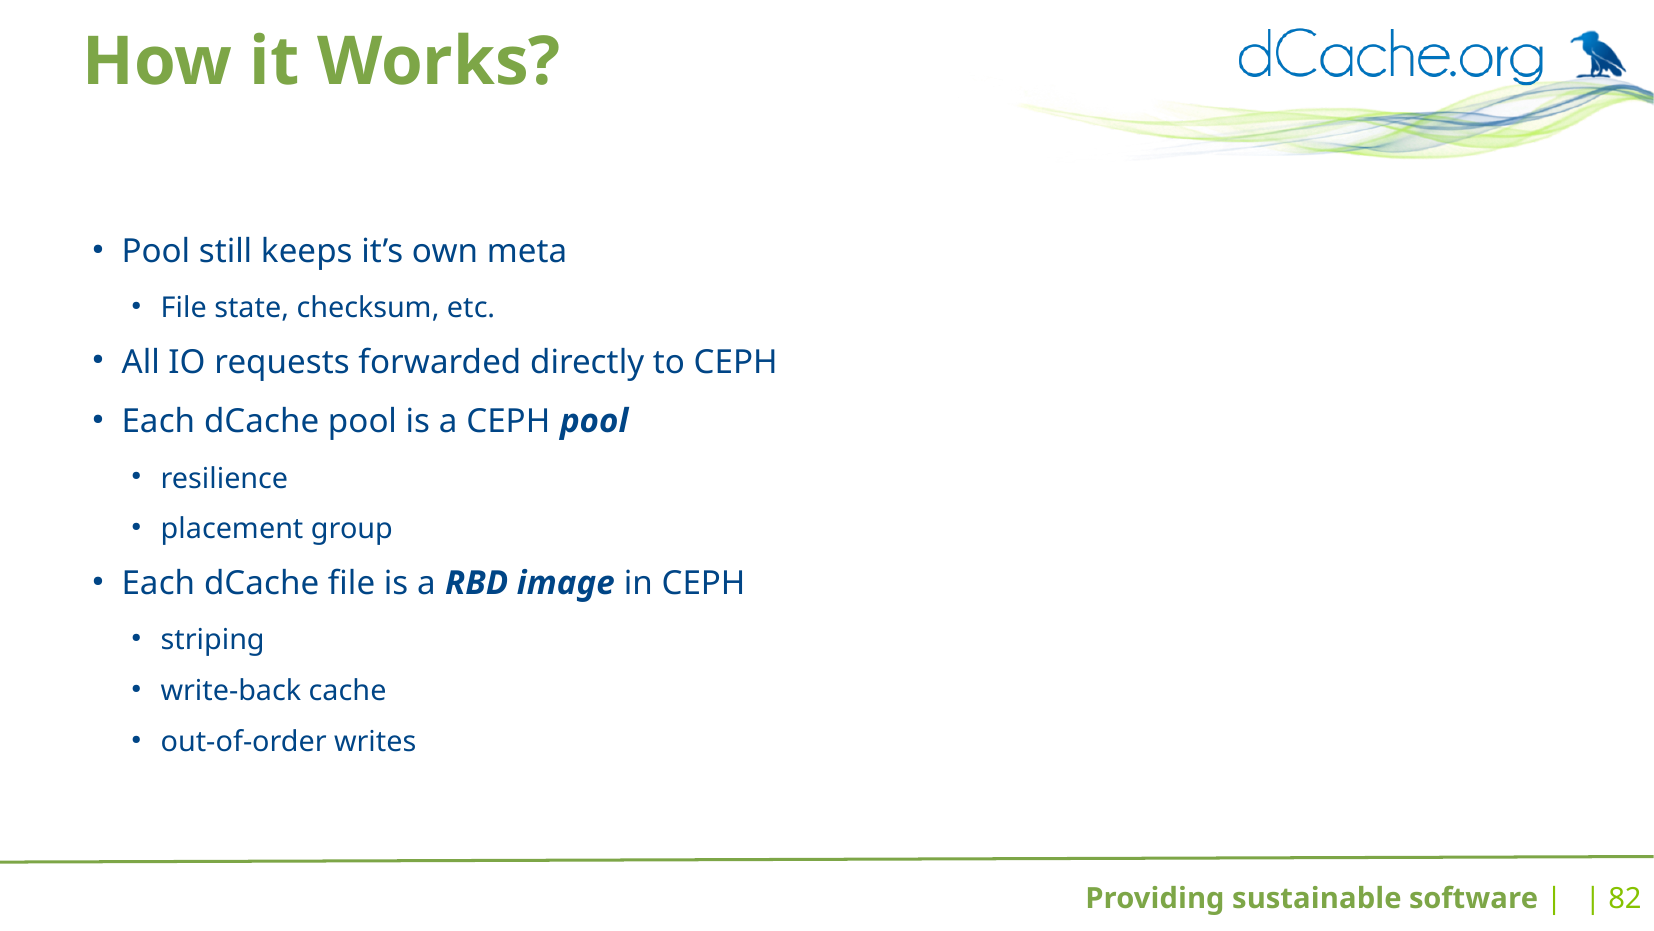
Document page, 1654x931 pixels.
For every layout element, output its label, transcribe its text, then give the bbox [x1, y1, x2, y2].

picture [956, 16, 1654, 169]
list Pool still keeps it’s own meta File state, checksum, etc. All IO requests forwarded directly to CEPH Each dCache pool is a CEPH pool resilience placement group Each dCache file is a RBD image in CEPH striping write-back cache out-of-order writes [82, 227, 1571, 767]
title How it Works? [82, 22, 1605, 95]
